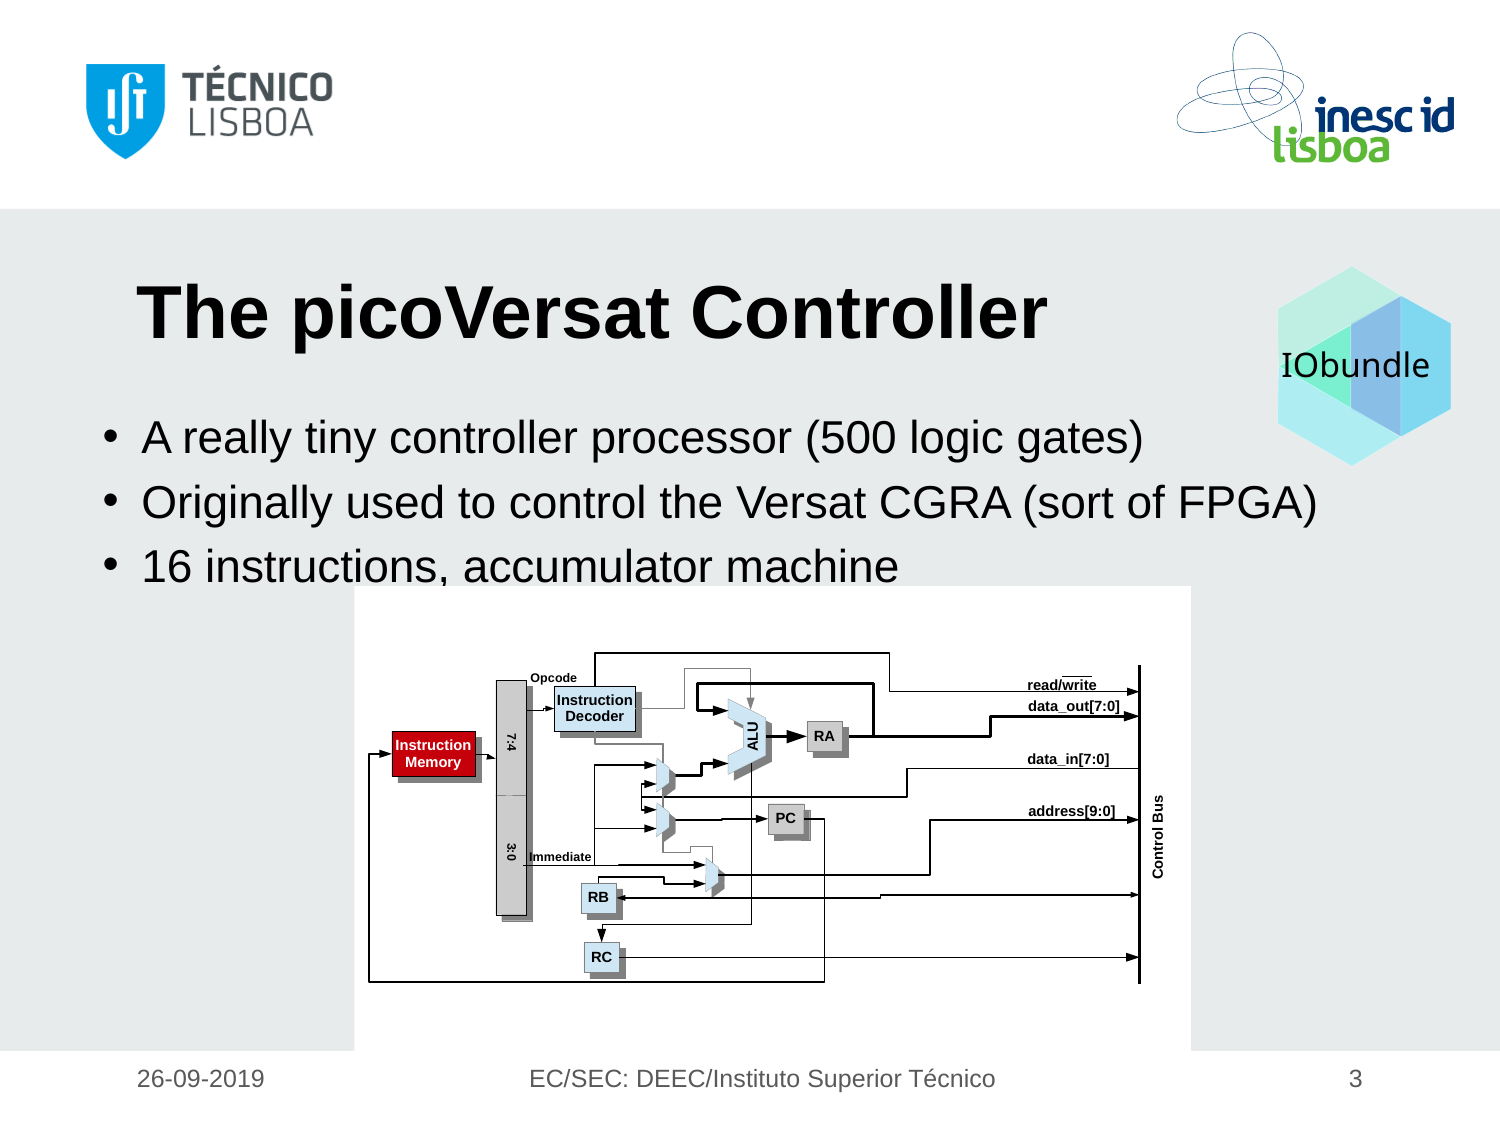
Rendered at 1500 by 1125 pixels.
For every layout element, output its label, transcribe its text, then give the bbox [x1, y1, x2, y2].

footer EC/SEC: DEEC/Instituto Superior Técnico [512, 1053, 1021, 1103]
title The picoVersat Controller [121, 237, 1378, 381]
picture [0, 0, 1500, 1125]
slide_number 26-09-2019 [121, 1052, 425, 1103]
list A really tiny controller processor (500 logic gates) Originally used to control the Versat CGRA (sort of FPGA) 16 instructions, accumulator machine [87, 400, 1344, 608]
chart [354, 586, 1192, 1053]
slide_number [1077, 1052, 1378, 1103]
